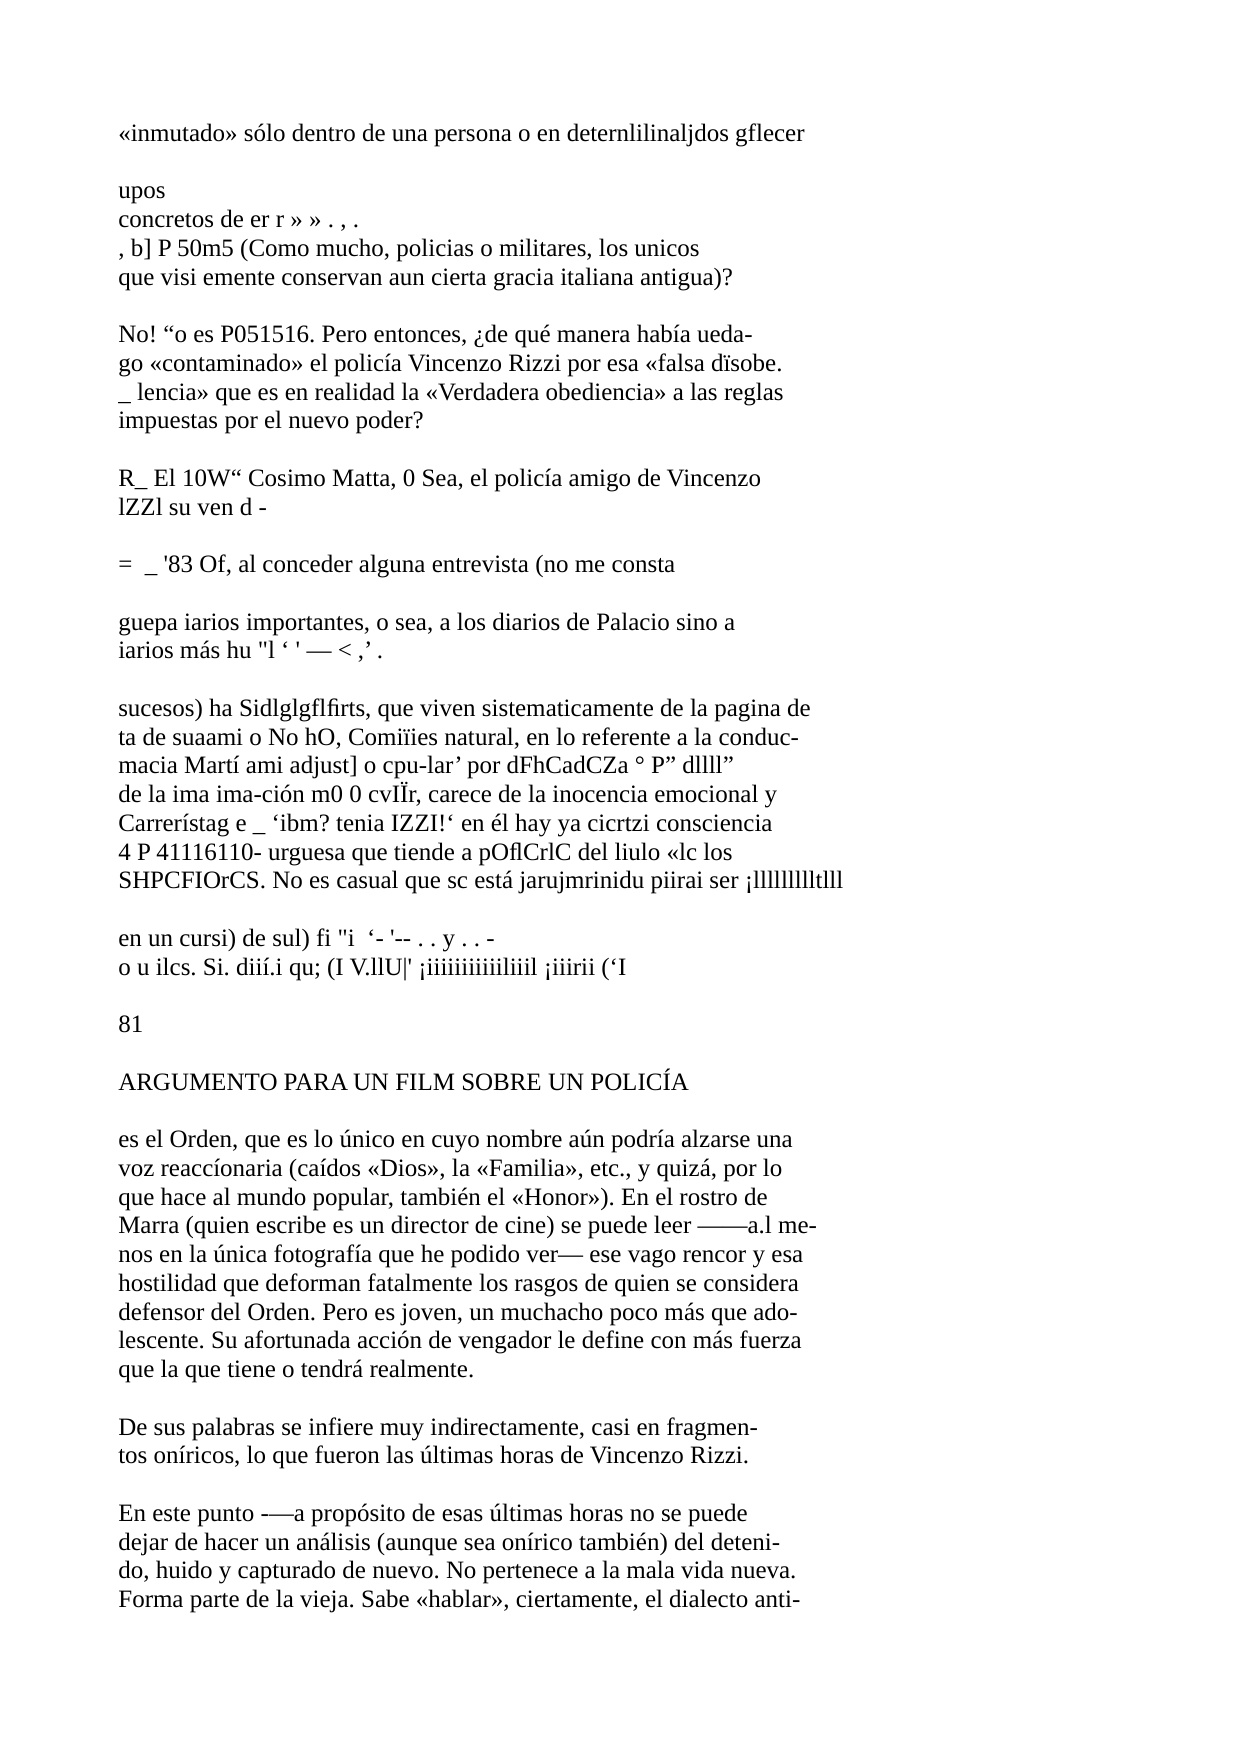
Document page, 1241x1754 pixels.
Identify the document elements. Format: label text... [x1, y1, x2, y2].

text o u ilcs. Si. diií.i qu; (I V.llU|' ¡iiiiiiiiiiiliiil ¡iiirii (‘I [118, 952, 1122, 981]
text Marra (quien escribe es un director de cine) se puede leer ——a.l me- [118, 1211, 1122, 1239]
text que visi emente conservan aun cierta gracia italiana antigua)? [118, 262, 1122, 291]
text iarios más hu "l ‘ ' — < ,’ . [118, 636, 1122, 664]
text «inmutado» sólo dentro de una persona o en deternlilinaljdos gflecer [118, 118, 1122, 147]
text voz reaccíonaria (caídos «Dios», la «Familia», etc., y quizá, por lo [118, 1153, 1122, 1182]
text = _ '83 Of, al conceder alguna entrevista (no me consta [118, 549, 1122, 578]
text que hace al mundo popular, también el «Honor»). En el rostro de [118, 1182, 1122, 1211]
text , b] P 50m5 (Como mucho, policias o militares, los unicos [118, 233, 1122, 262]
text Forma parte de la vieja. Sabe «hablar», ciertamente, el dialecto anti- [118, 1584, 1122, 1613]
text dejar de hacer un análisis (aunque sea onírico también) del deteni- [118, 1527, 1122, 1556]
text do, huido y capturado de nuevo. No pertenece a la mala vida nueva. [118, 1556, 1122, 1584]
text sucesos) ha Sidlglgflﬁrts, que viven sistematicamente de la pagina de [118, 693, 1122, 722]
text que la que tiene o tendrá realmente. [118, 1354, 1122, 1383]
text SHPCFIOrCS. No es casual que sc está jarujmrinidu piirai ser ¡llllllllltlll [118, 866, 1122, 894]
text hostilidad que deforman fatalmente los rasgos de quien se considera [118, 1268, 1122, 1297]
text 81 [118, 1009, 1122, 1038]
text impuestas por el nuevo poder? [118, 406, 1122, 434]
text R_ El 10W“ Cosimo Matta, 0 Sea, el policía amigo de Vincenzo [118, 463, 1122, 492]
text _ lencia» que es en realidad la «Verdadera obediencia» a las reglas [118, 377, 1122, 406]
text nos en la única fotografía que he podido ver— ese vago rencor y esa [118, 1239, 1122, 1268]
text go «contaminado» el policía Vincenzo Rizzi por esa «falsa dïsobe. [118, 348, 1122, 377]
text ARGUMENTO PARA UN FILM SOBRE UN POLICÍA [118, 1067, 1122, 1096]
text concretos de er r » » . , . [118, 204, 1122, 233]
text guepa iarios importantes, o sea, a los diarios de Palacio sino a [118, 607, 1122, 636]
text lZZl su ven d - [118, 492, 1122, 521]
text defensor del Orden. Pero es joven, un muchacho poco más que ado- [118, 1297, 1122, 1326]
text lescente. Su afortunada acción de vengador le define con más fuerza [118, 1326, 1122, 1354]
text en un cursi) de sul) fi "i ‘- '-- . . y . . - [118, 923, 1122, 952]
text tos oníricos, lo que fueron las últimas horas de Vincenzo Rizzi. [118, 1441, 1122, 1469]
text ta de suaami o No hO, Comiïies natural, en lo referente a la conduc- [118, 722, 1122, 751]
text 4 P 41116110- urguesa que tiende a pOﬂCrlC del liulo «lc los [118, 837, 1122, 866]
text En este punto -—a propósito de esas últimas horas no se puede [118, 1498, 1122, 1527]
text macia Martí ami adjust] o cpu-lar’ por dFhCadCZa ° P” dllll” [118, 751, 1122, 779]
text es el Orden, que es lo único en cuyo nombre aún podría alzarse una [118, 1124, 1122, 1153]
text De sus palabras se infiere muy indirectamente, casi en fragmen- [118, 1412, 1122, 1441]
text de la ima ima-ción m0 0 cvIÏr, carece de la inocencia emocional y [118, 779, 1122, 808]
text upos [118, 176, 1122, 204]
text Carrerístag e _ ‘ibm? tenia IZZI!‘ en él hay ya cicrtzi consciencia [118, 808, 1122, 837]
text No! “o es P051516. Pero entonces, ¿de qué manera había ueda- [118, 319, 1122, 348]
